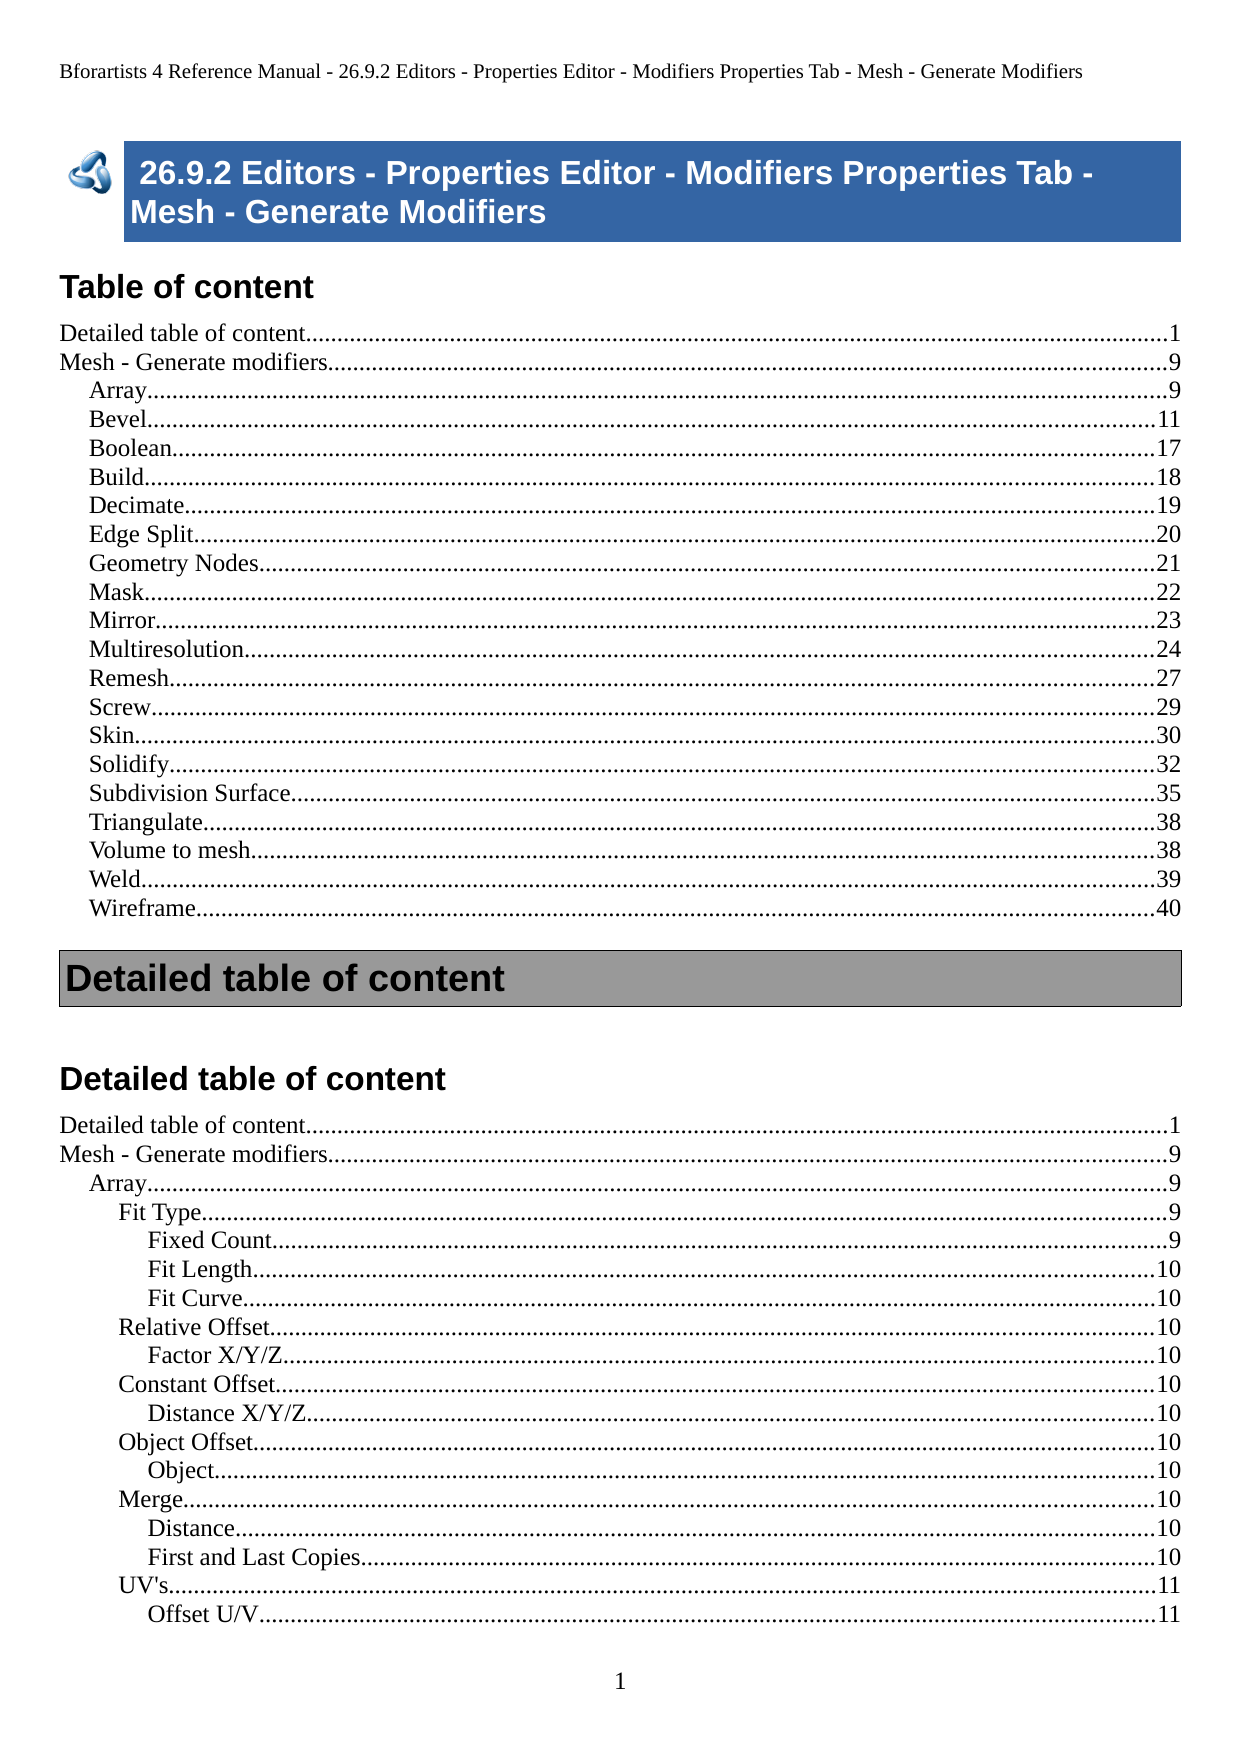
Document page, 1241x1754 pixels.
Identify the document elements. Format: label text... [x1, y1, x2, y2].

table_header 26.9.2 Editors - Properties Editor - Modifiers Properties Tab - Mesh - Generate Modifiers [124, 141, 1181, 242]
text Array 9 [88, 375, 1181, 404]
text Object 10 [147, 1455, 1181, 1484]
text Wireframe 40 [88, 893, 1181, 922]
text Merge 10 [118, 1484, 1181, 1513]
text Array 9 [88, 1168, 1181, 1197]
text Relative Offset 10 [118, 1312, 1181, 1340]
text Skin 30 [88, 720, 1181, 749]
picture [65, 147, 114, 197]
text Distance X/Y/Z 10 [147, 1398, 1181, 1427]
text Constant Offset 10 [118, 1369, 1181, 1398]
text Mirror 23 [88, 605, 1181, 634]
text Boolean 17 [88, 433, 1181, 462]
text Edge Split 20 [88, 519, 1181, 548]
text Fit Curve 10 [147, 1283, 1181, 1312]
text Fit Type 9 [118, 1197, 1181, 1225]
subtitle Detailed table of content [59, 1059, 1181, 1098]
text Decimate 19 [88, 490, 1181, 519]
text Fixed Count 9 [147, 1225, 1181, 1254]
text Detailed table of content 1 [59, 1110, 1181, 1139]
text Object Offset 10 [118, 1427, 1181, 1455]
text Mask 22 [88, 577, 1181, 605]
text Distance 10 [147, 1513, 1181, 1542]
table_header [59, 141, 124, 242]
text Factor X/Y/Z 10 [147, 1340, 1181, 1369]
text Solidify 32 [88, 749, 1181, 778]
text Build 18 [88, 462, 1181, 490]
text UV's 11 [118, 1570, 1181, 1599]
text Multiresolution 24 [88, 634, 1181, 663]
text Detailed table of content 1 [59, 318, 1181, 347]
text Screw 29 [88, 692, 1181, 720]
text Bevel 11 [88, 404, 1181, 433]
text Weld 39 [88, 864, 1181, 893]
table_header Detailed table of content [60, 951, 1181, 1006]
text Fit Length 10 [147, 1254, 1181, 1283]
text Mesh - Generate modifiers 9 [59, 1139, 1181, 1168]
text Offset U/V 11 [147, 1599, 1181, 1628]
subtitle Table of content [59, 267, 1181, 305]
text Volume to mesh 38 [88, 835, 1181, 864]
text Triangulate 38 [88, 807, 1181, 835]
text Subdivision Surface 35 [88, 778, 1181, 807]
text Mesh - Generate modifiers 9 [59, 347, 1181, 375]
text First and Last Copies 10 [147, 1542, 1181, 1570]
text Remesh 27 [88, 663, 1181, 692]
text Geometry Nodes 21 [88, 548, 1181, 577]
